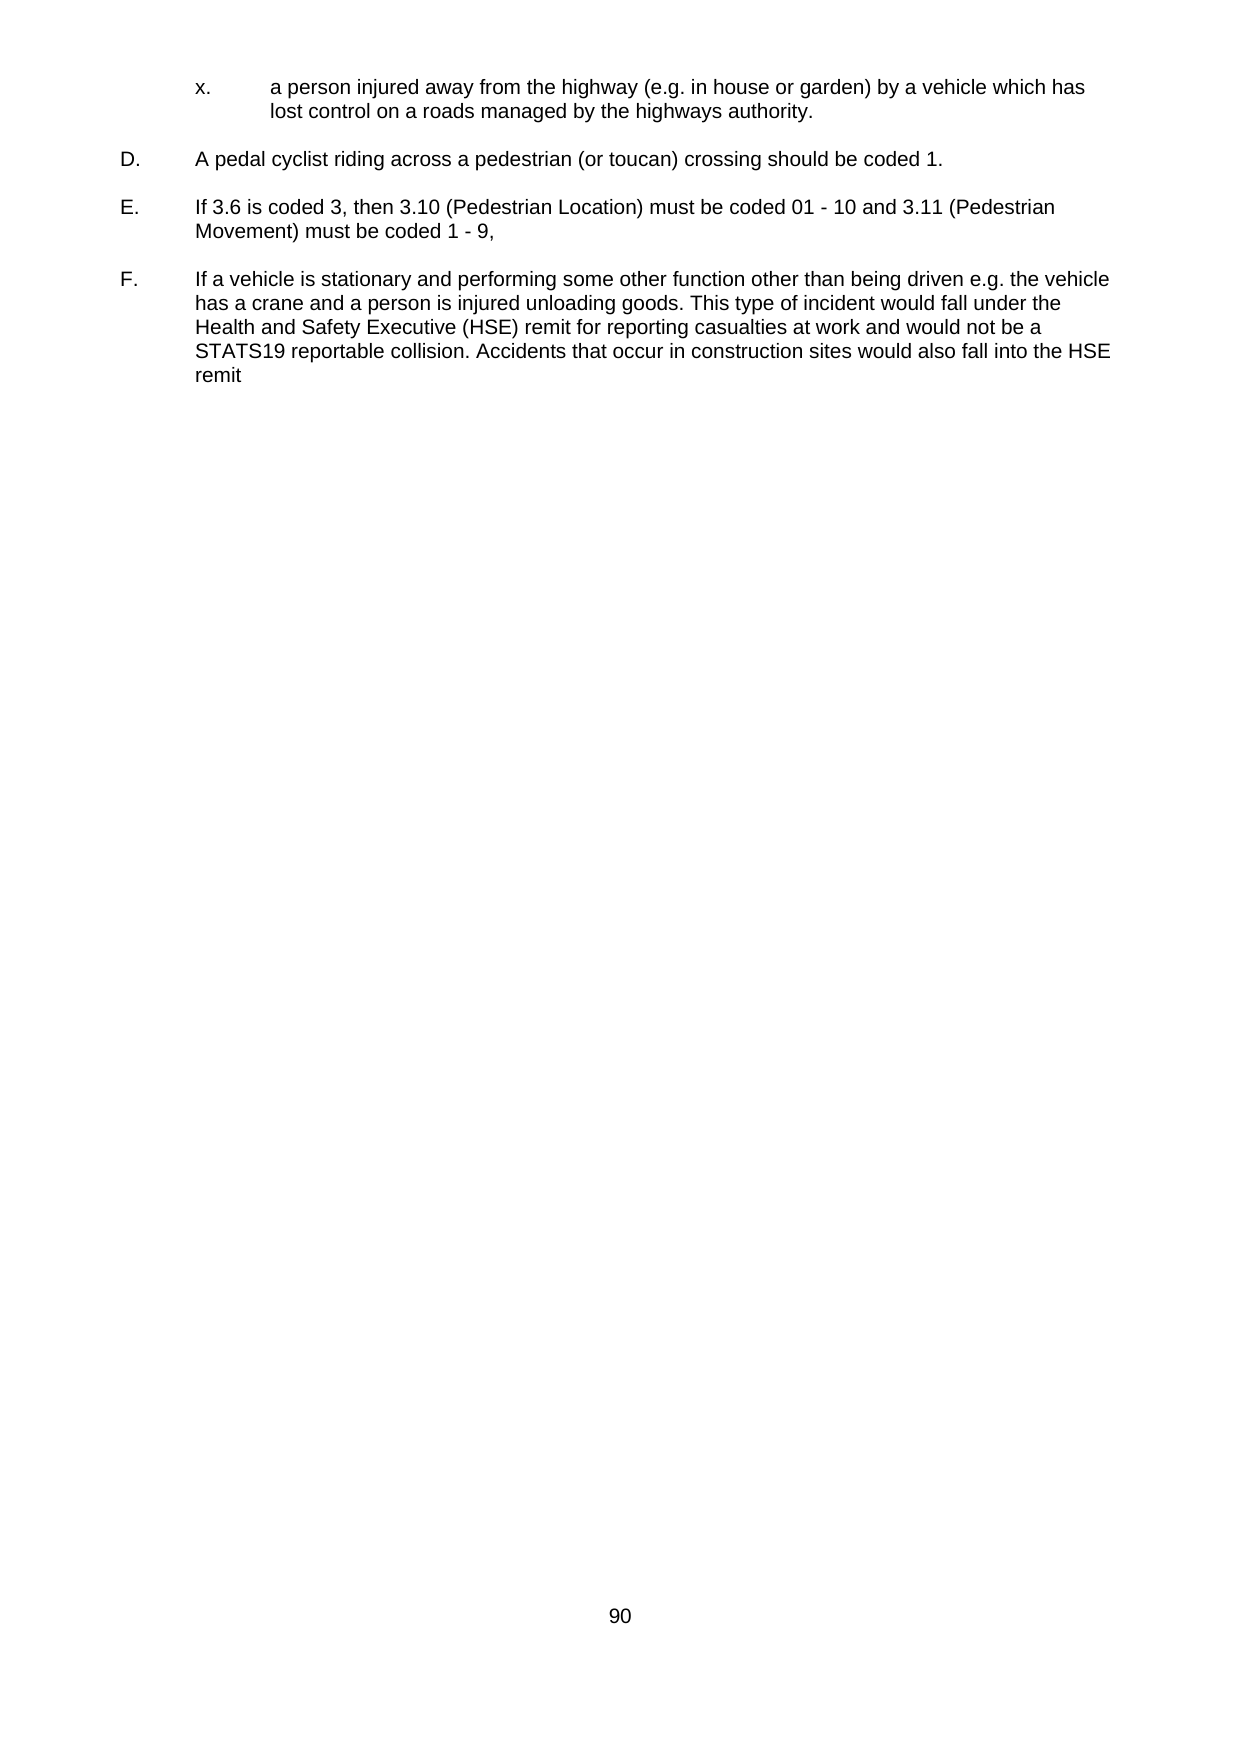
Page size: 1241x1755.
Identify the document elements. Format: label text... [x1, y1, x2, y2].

text D. A pedal cyclist riding across a pedestrian (or toucan) crossing should be coded 1. [120, 147, 1120, 171]
text F. If a vehicle is stationary and performing some other function other than being driven e.g. the vehicle has a crane and a person is injured unloading goods. This type of incident would fall under the Health and Safety Executive (HSE) remit for reporting casualties at work and would not be a STATS19 reportable collision. Accidents that occur in construction sites would also fall into the HSE remit [120, 267, 1120, 386]
text x. a person injured away from the highway (e.g. in house or garden) by a vehicle which has lost control on a roads managed by the highways authority. [195, 75, 1120, 123]
text E. If 3.6 is coded 3, then 3.10 (Pedestrian Location) must be coded 01 - 10 and 3.11 (Pedestrian Movement) must be coded 1 - 9, [120, 195, 1120, 267]
